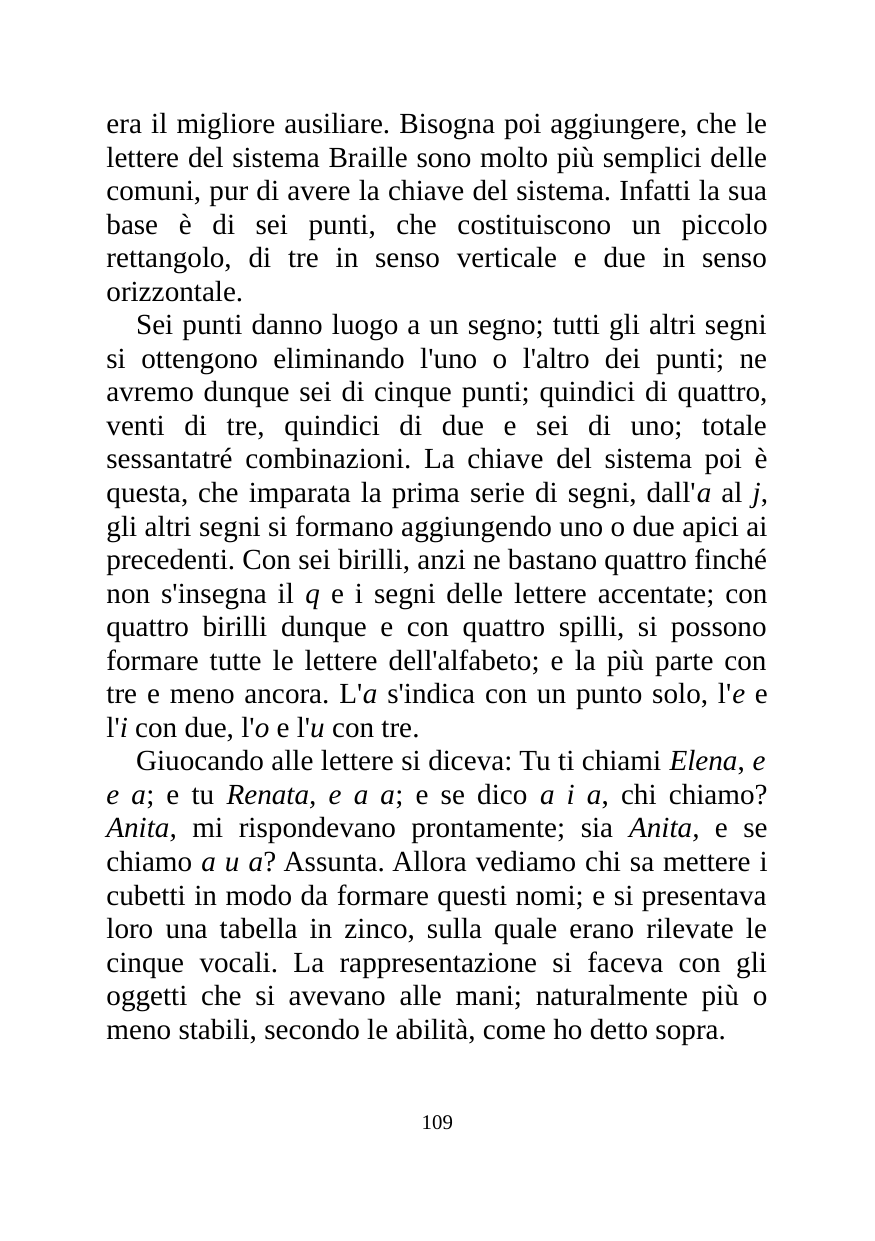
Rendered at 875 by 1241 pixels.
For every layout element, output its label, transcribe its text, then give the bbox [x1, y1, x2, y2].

text Sei punti danno luogo a un segno; tutti gli altri segni si ottengono eliminando l'uno o l'altro dei punti; ne avremo dunque sei di cinque punti; quindici di quattro, venti di tre, quindici di due e sei di uno; totale sessantatré combinazioni. La chiave del sistema poi è questa, che imparata la prima serie di segni, dall'a al j, gli altri segni si formano aggiungendo uno o due apici ai precedenti. Con sei birilli, anzi ne bastano quattro finché non s'insegna il q e i segni delle lettere accentate; con quattro birilli dunque e con quattro spilli, si possono formare tutte le lettere dell'alfabeto; e la più parte con tre e meno ancora. L'a s'indica con un punto solo, l'e e l'i con due, l'o e l'u con tre. [106, 307, 768, 743]
text era il migliore ausiliare. Bisogna poi aggiungere, che le lettere del sistema Braille sono molto più semplici delle comuni, pur di avere la chiave del sistema. Infatti la sua base è di sei punti, che costituiscono un piccolo rettangolo, di tre in senso verticale e due in senso orizzontale. [106, 106, 768, 307]
text Giuocando alle lettere si diceva: Tu ti chiami Elena, e e a; e tu Renata, e a a; e se dico a i a, chi chiamo? Anita, mi rispondevano prontamente; sia Anita, e se chiamo a u a? Assunta. Allora vediamo chi sa mettere i cubetti in modo da formare questi nomi; e si presentava loro una tabella in zinco, sulla quale erano rilevate le cinque vocali. La rappresentazione si faceva con gli oggetti che si avevano alle mani; naturalmente più o meno stabili, secondo le abilità, come ho detto sopra. [106, 743, 768, 1045]
